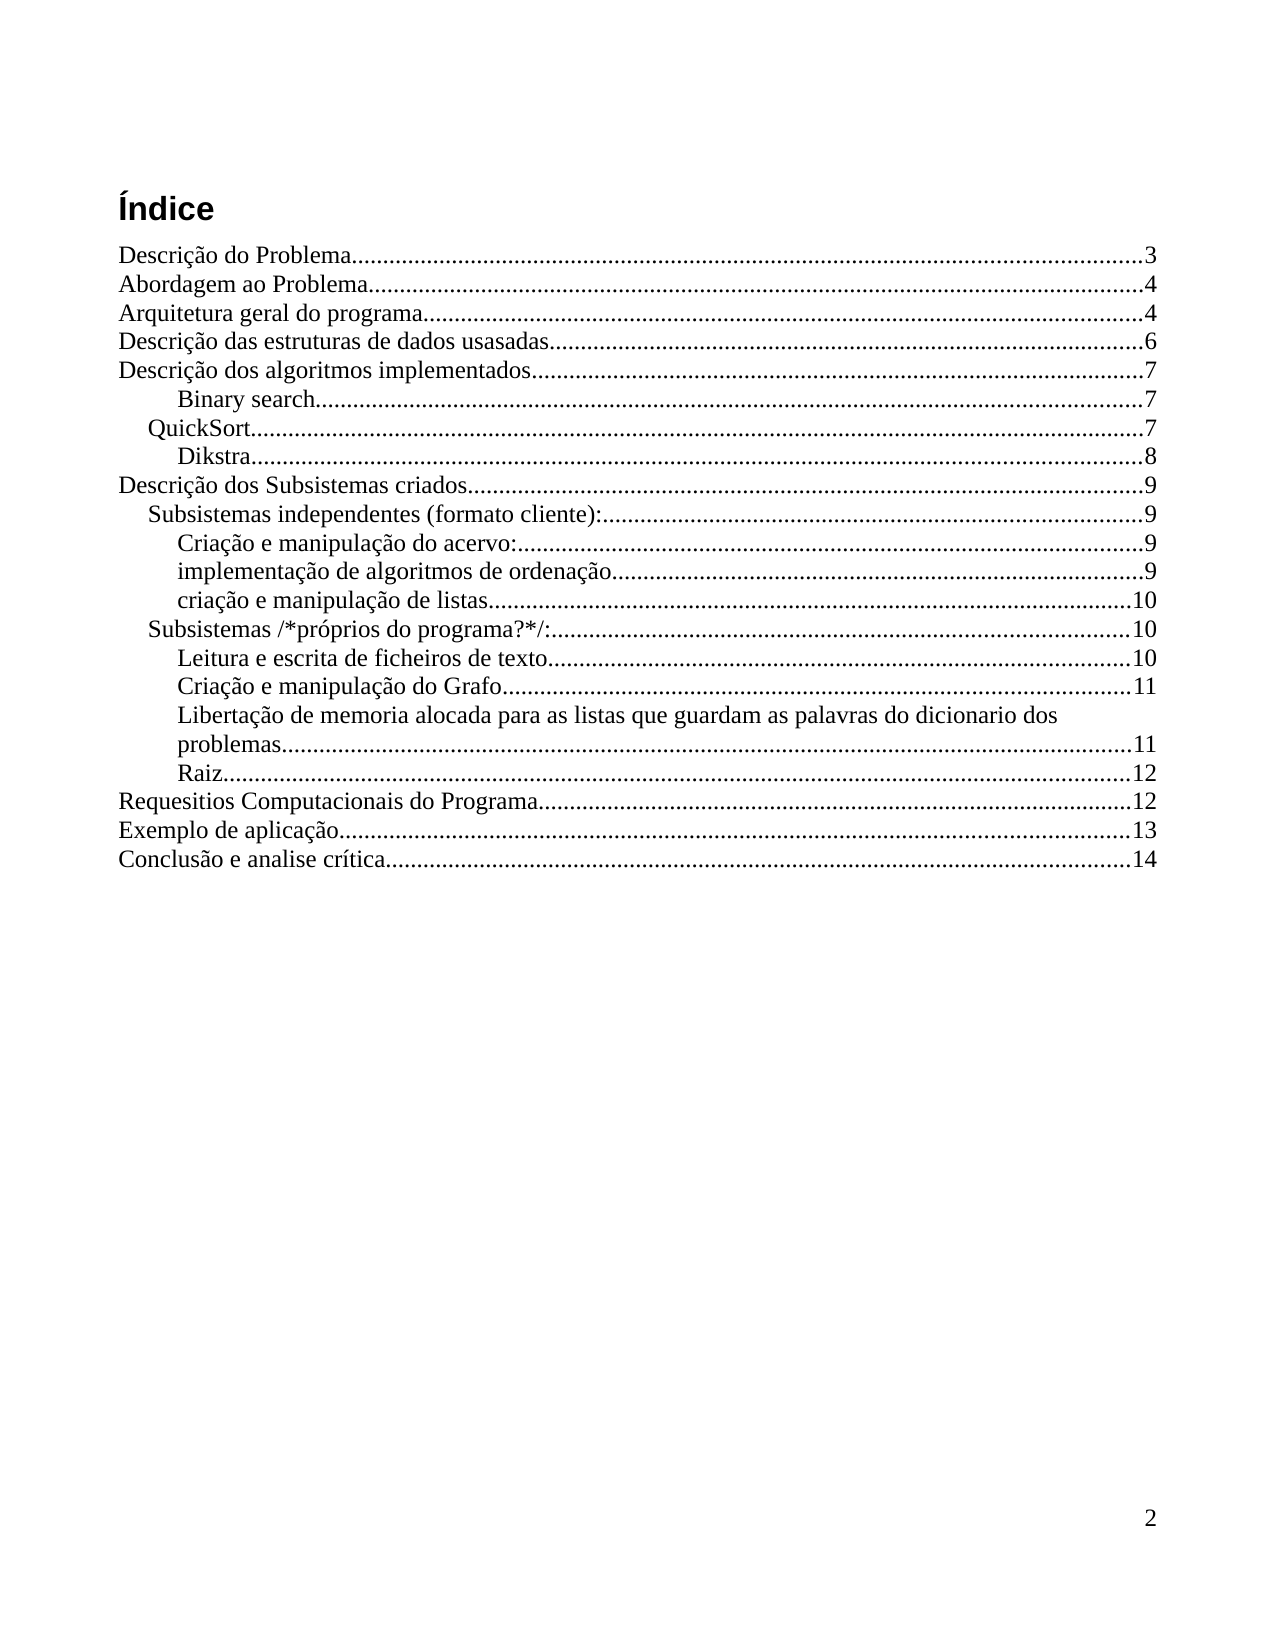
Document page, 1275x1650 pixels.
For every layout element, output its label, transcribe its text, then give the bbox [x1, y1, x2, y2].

text implementação de algoritmos de ordenação 9 [177, 556, 1157, 585]
text Leitura e escrita de ficheiros de texto 10 [177, 643, 1157, 671]
text Binary search 7 [177, 384, 1157, 413]
text Subsistemas independentes (formato cliente): 9 [148, 499, 1157, 528]
text Exemplo de aplicação 13 [118, 815, 1157, 844]
text Descrição do Problema 3 [118, 240, 1157, 269]
text Requesitios Computacionais do Programa 12 [118, 786, 1157, 815]
text Descrição dos algoritmos implementados 7 [118, 355, 1157, 384]
text Subsistemas /*próprios do programa?*/: 10 [148, 614, 1157, 643]
text Raiz 12 [177, 758, 1157, 786]
text Criação e manipulação do acervo: 9 [177, 528, 1157, 556]
subtitle Índice [118, 189, 1157, 228]
text Criação e manipulação do Grafo 11 [177, 671, 1157, 700]
text Abordagem ao Problema 4 [118, 269, 1157, 298]
text Descrição dos Subsistemas criados 9 [118, 470, 1157, 499]
text Descrição das estruturas de dados usasadas 6 [118, 326, 1157, 355]
text criação e manipulação de listas 10 [177, 585, 1157, 614]
text Arquitetura geral do programa 4 [118, 298, 1157, 326]
text Libertação de memoria alocada para as listas que guardam as palavras do dicionario dos problemas 11 [177, 700, 1157, 758]
text QuickSort 7 [148, 413, 1157, 441]
text Dikstra 8 [177, 441, 1157, 470]
text Conclusão e analise crítica 14 [118, 844, 1157, 873]
